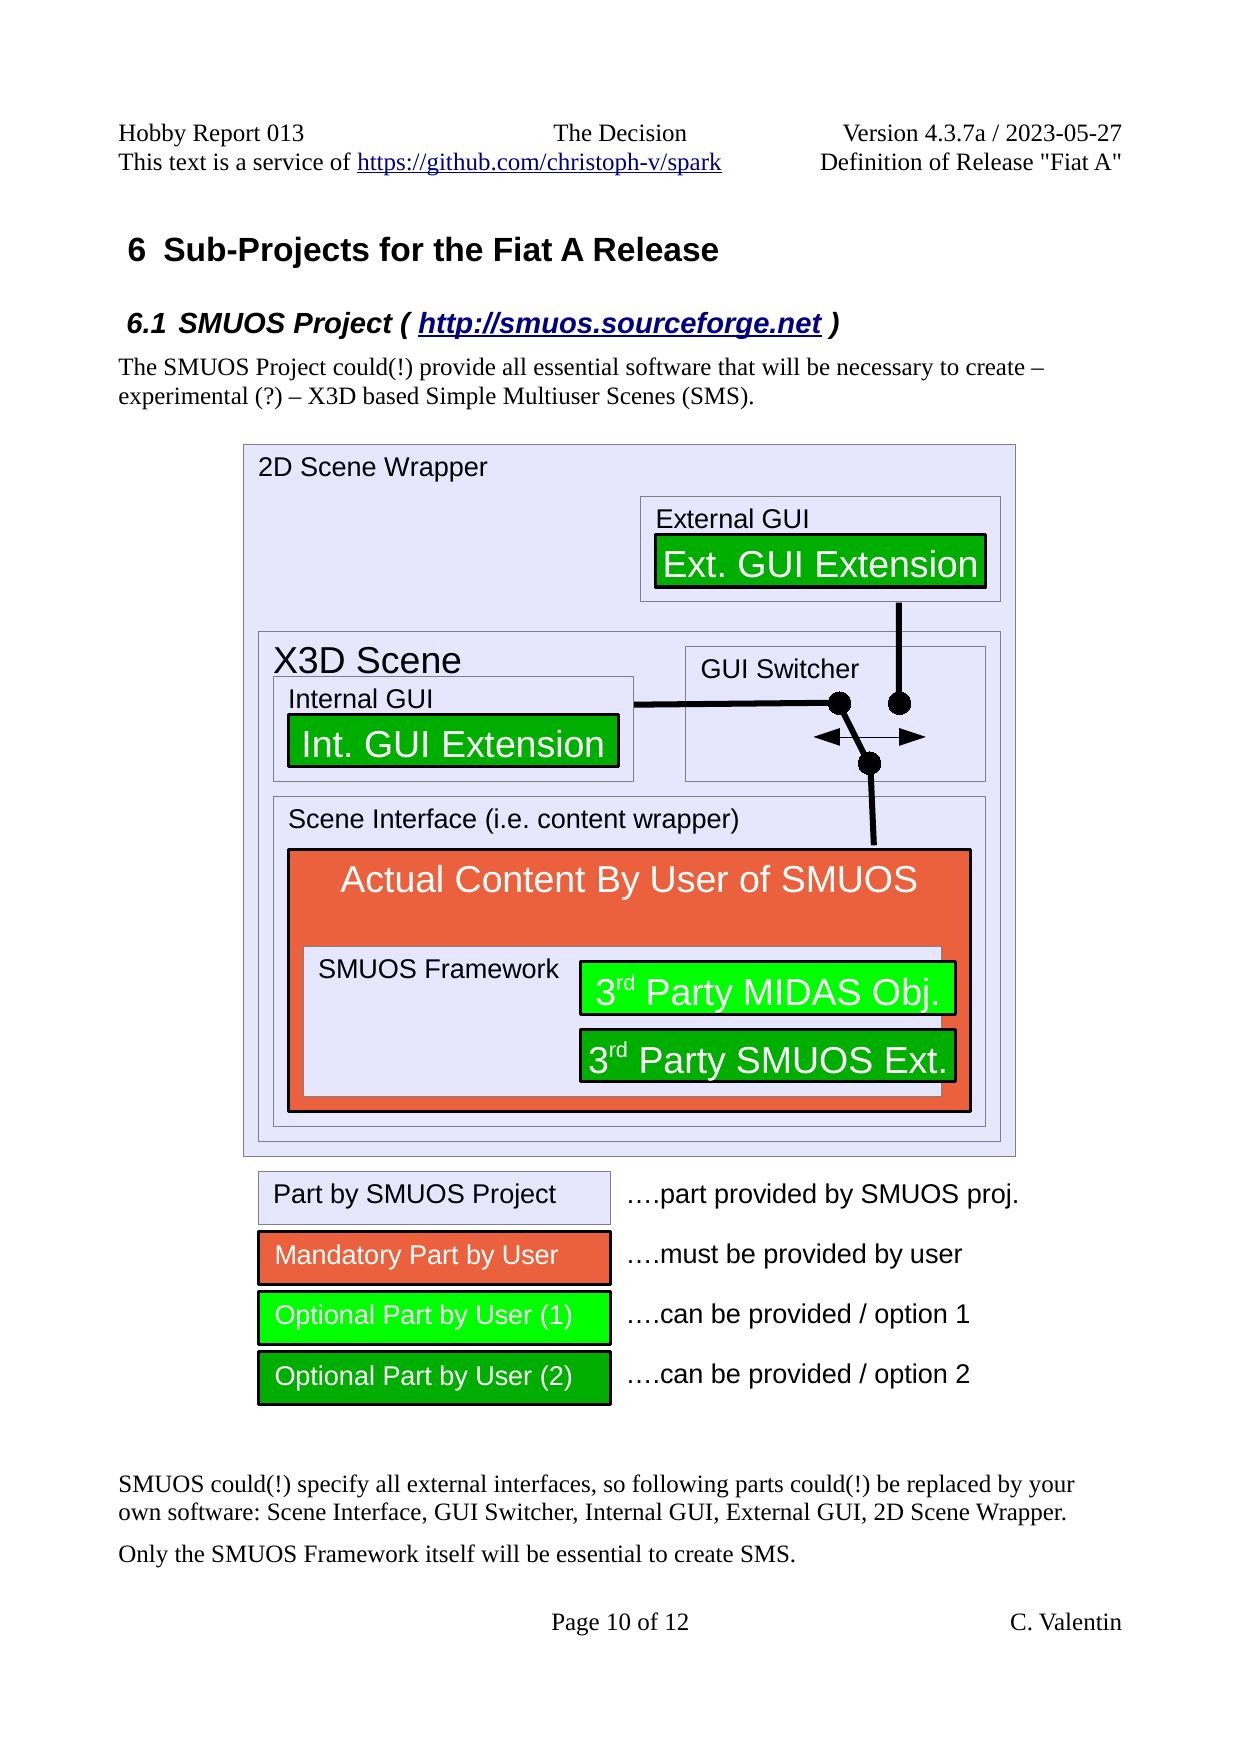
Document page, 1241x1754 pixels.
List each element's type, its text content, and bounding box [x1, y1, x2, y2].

text Only the SMUOS Framework itself will be essential to create SMS. [118, 1539, 1122, 1567]
text SMUOS could(!) specify all external interfaces, so following parts could(!) be replaced by your own software: Scene Interface, GUI Switcher, Internal GUI, External GUI, 2D Scene Wrapper. [118, 1469, 1122, 1526]
subtitle SMUOS Project ( http://smuos.sourceforge.net ) [118, 306, 1122, 340]
subtitle Sub-Projects for the Fiat A Release [118, 230, 1122, 269]
text The SMUOS Project could(!) provide all essential software that will be necessary to create – experimental (?) – X3D based Simple Multiuser Scenes (SMS). [118, 352, 1122, 410]
